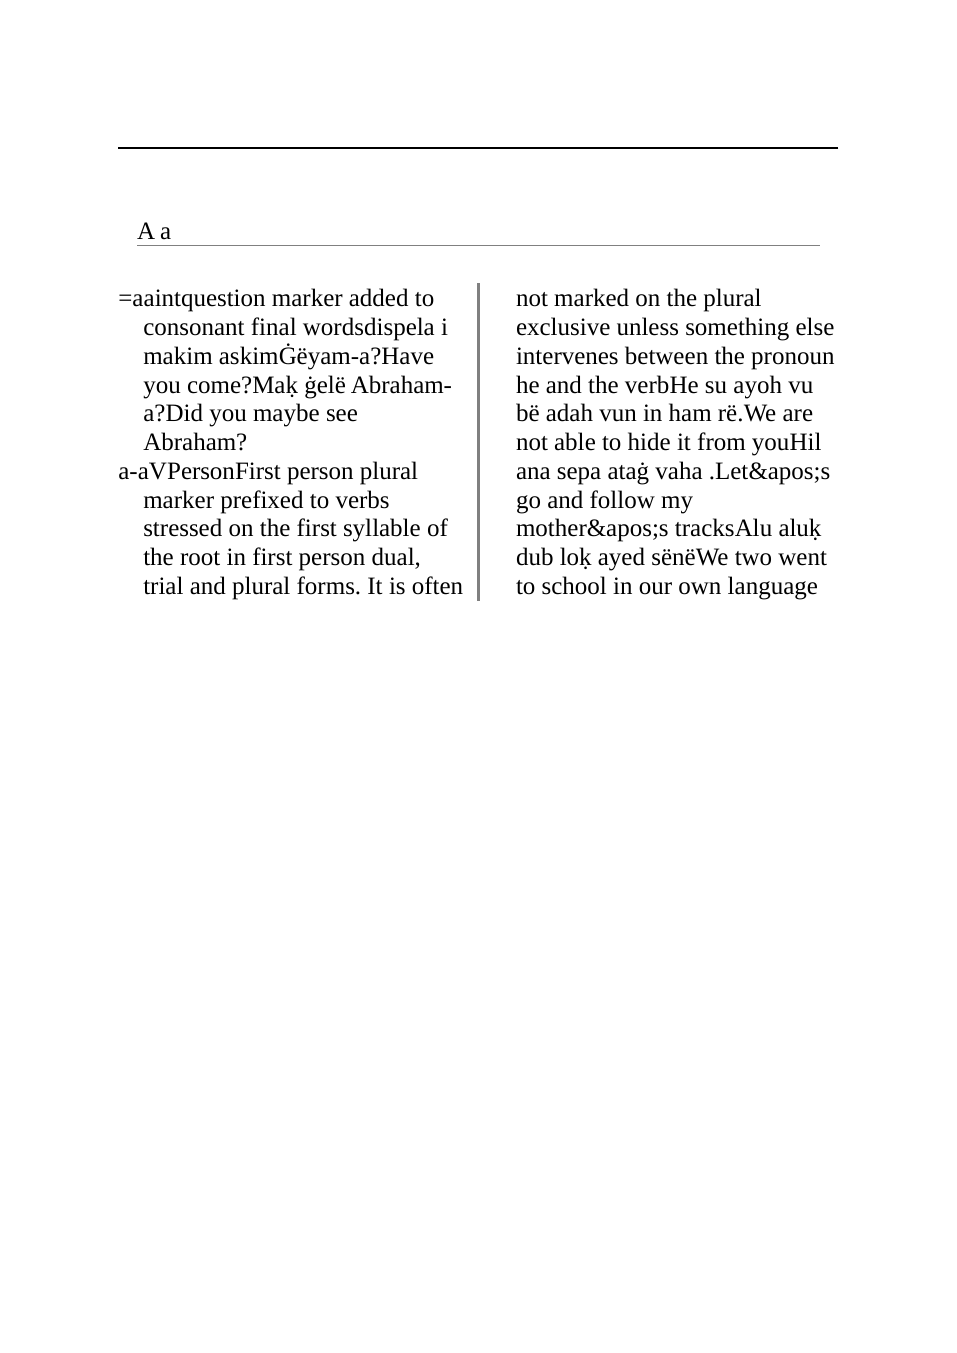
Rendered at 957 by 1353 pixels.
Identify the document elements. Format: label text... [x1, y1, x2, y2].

text =aaintquestion marker added to consonant final wordsdispela i makim askimĠëyam-a?Have you come?Maḳ ġelë Abraham-a?Did you maybe see Abraham? [118, 283, 466, 456]
text a-aVPersonFirst person plural marker prefixed to verbs stressed on the first syllable of the root in first person dual, trial and plural forms. It is often [118, 456, 466, 600]
text A a [137, 216, 820, 245]
text not marked on the plural exclusive unless something else intervenes between the pronoun he and the verbHe su ayoh vu bë adah vun in ham rë.We are not able to hide it from youHil ana sepa ataġ vaha .Let&apos;s go and follow my mother&apos;s tracksAlu aluḳ dub loḳ ayed sënëWe two went to school in our own language [491, 283, 838, 600]
